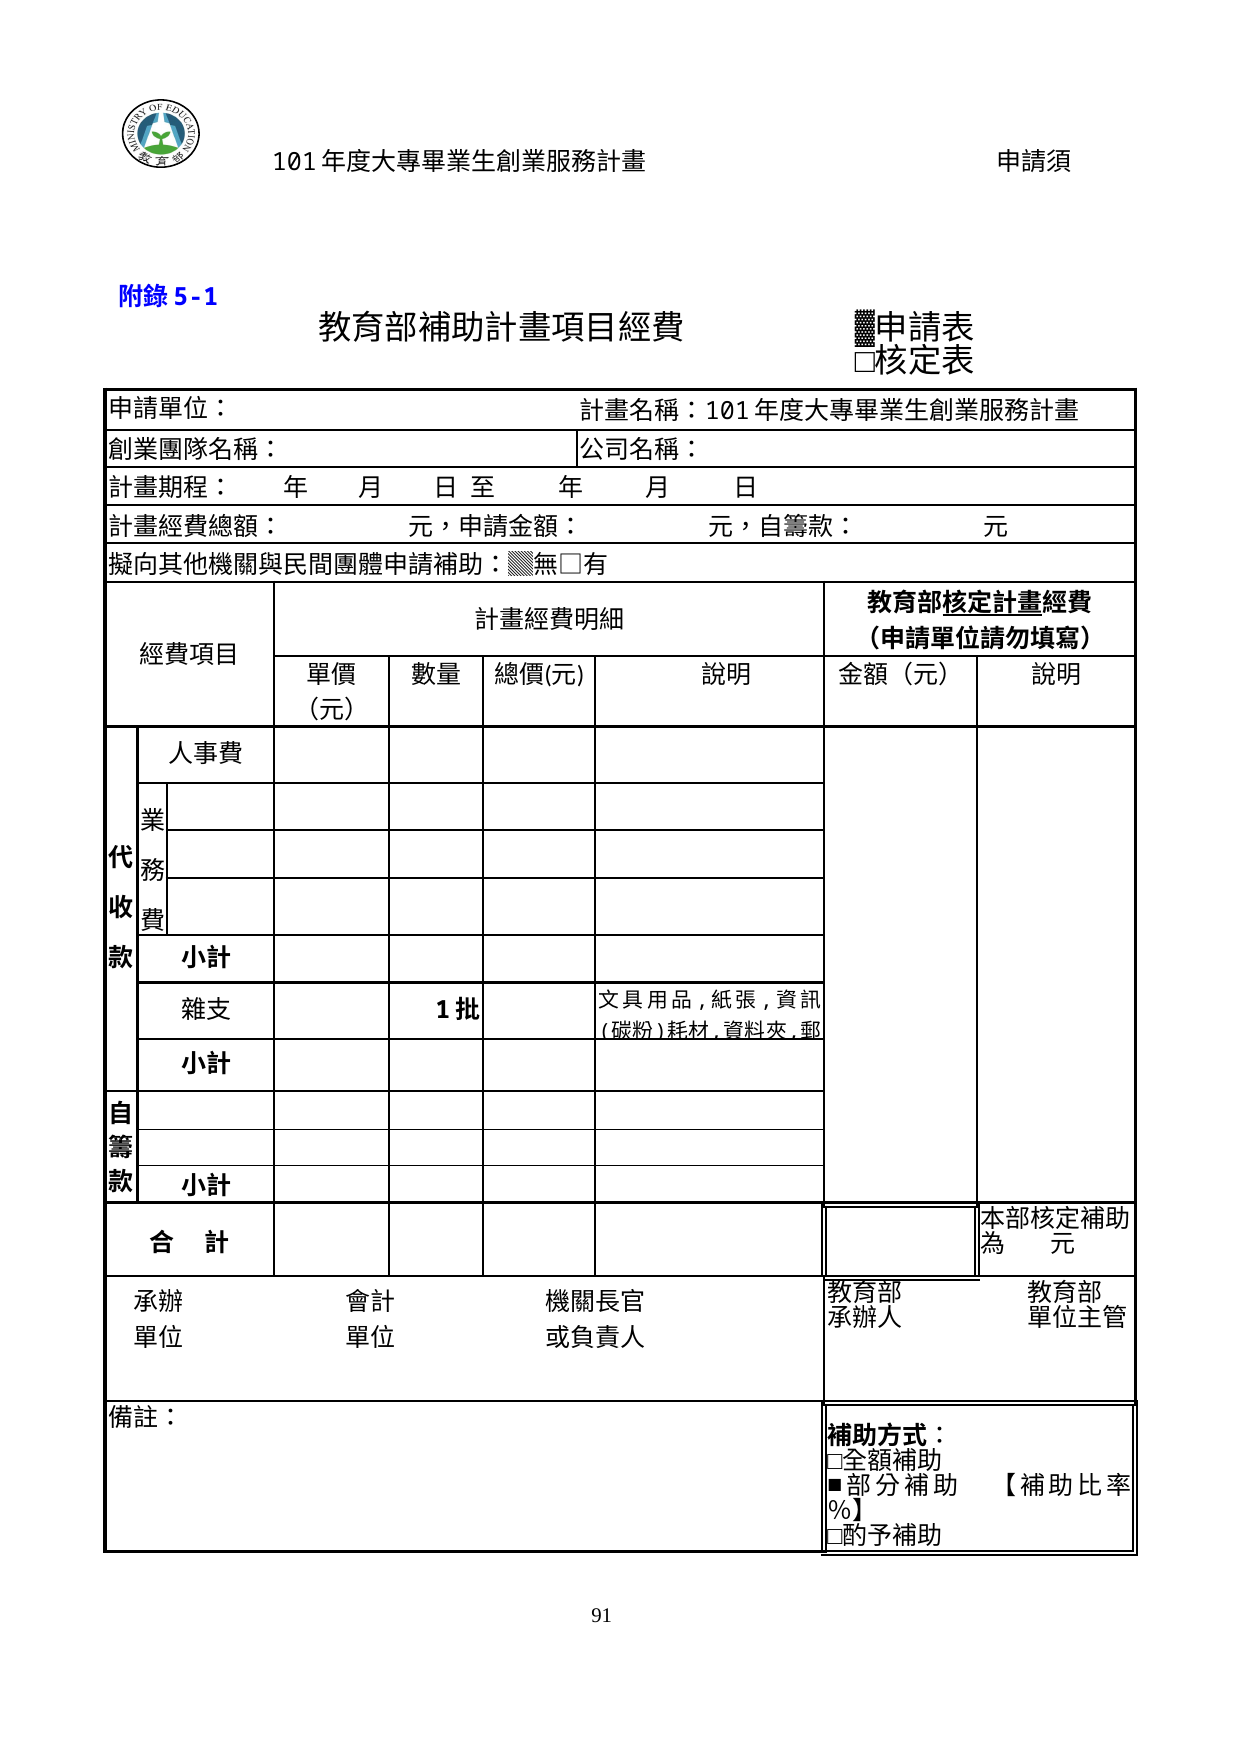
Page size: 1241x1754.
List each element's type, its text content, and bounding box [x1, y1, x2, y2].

table_cell 承辦 會計 機關長官 單位 單位 或負責人 [107, 1277, 823, 1400]
table_cell [390, 831, 482, 877]
table_cell [484, 1166, 594, 1201]
table_cell [827, 1208, 974, 1275]
table_cell 說明 [978, 657, 1134, 725]
table_cell 教育部 教育部 承辦人 單位主管 [825, 1277, 1134, 1400]
table_cell 總價(元) [484, 657, 594, 725]
table_cell [390, 1092, 482, 1129]
table_cell 創業團隊名稱： [107, 431, 576, 466]
table_cell 說明 [596, 657, 823, 725]
table_cell [568, 346, 698, 388]
table_cell [275, 879, 388, 934]
table_header ▓申請表 [872, 313, 1008, 346]
table_cell [596, 1130, 823, 1165]
table_cell [390, 879, 482, 934]
table_cell [390, 1040, 482, 1090]
table_cell [596, 1204, 821, 1275]
table_cell 計畫名稱：101年度大專畢業生創業服務計畫 [577, 391, 1134, 429]
table_cell [275, 1092, 388, 1129]
table_cell 小計 [139, 1166, 273, 1201]
table_cell [275, 936, 388, 981]
table_cell [275, 728, 388, 782]
table_cell [105, 346, 137, 388]
table_header [138, 313, 167, 346]
table_cell 本部核定補助為 元 [980, 1204, 1134, 1275]
table_cell 合 計 [107, 1204, 273, 1275]
table_cell [484, 984, 594, 1038]
table_header ▓申請表 [821, 313, 856, 346]
table_cell 公司名稱： [578, 431, 1134, 466]
table_cell [596, 784, 823, 829]
table_cell [275, 1204, 388, 1275]
table_cell [168, 831, 273, 877]
table_cell [168, 784, 273, 829]
table_cell [275, 1040, 388, 1090]
table_cell 經費項目 [107, 583, 273, 725]
table_cell 小計 [139, 936, 273, 981]
table_cell [275, 1166, 388, 1201]
table_cell [596, 1040, 823, 1090]
table_cell 教育部核定計畫經費 （申請單位請勿填寫） [825, 583, 1134, 655]
table_cell 申請單位： [107, 391, 577, 429]
table_cell [596, 879, 823, 934]
table_cell 人事費 [139, 728, 273, 782]
table_cell 備註： [107, 1402, 821, 1550]
table_cell [596, 1092, 823, 1129]
table_cell 計畫經費明細 [275, 583, 823, 655]
table_cell [275, 984, 388, 1038]
table_cell [390, 1130, 482, 1165]
table_cell 文具用品,紙張,資訊(碳粉)耗材,資料夾,郵資等 [596, 984, 823, 1038]
table_cell [1008, 346, 1135, 388]
table_cell [978, 728, 1134, 1201]
table_cell [484, 784, 594, 829]
table_cell [167, 346, 568, 388]
table_cell [596, 728, 823, 782]
table_cell 數量 [390, 657, 482, 725]
table_cell 代 收 款 [107, 728, 136, 1090]
table_cell [698, 346, 821, 388]
table_cell [484, 1040, 594, 1090]
table_cell 雜支 [139, 984, 273, 1038]
table_cell 計畫經費總額： 元，申請金額： 元，自籌款： 元 [107, 506, 1134, 542]
table_cell [596, 936, 823, 981]
table_cell [390, 728, 482, 782]
table_cell [484, 1204, 594, 1275]
table_cell [484, 879, 594, 934]
table_cell 擬向其他機關與民間團體申請補助：▓無□有 [107, 544, 1134, 581]
table_cell 自籌款 [107, 1092, 136, 1201]
table_cell [825, 728, 976, 1201]
table_cell [390, 1166, 482, 1201]
table_cell [390, 784, 482, 829]
table_cell [275, 831, 388, 877]
text 附錄5-1 [118, 276, 1122, 313]
table_cell [275, 1130, 388, 1165]
table_cell [390, 936, 482, 981]
table_cell [484, 831, 594, 877]
table_header [105, 313, 137, 346]
table_cell [275, 784, 388, 829]
table_cell 小計 [139, 1040, 273, 1090]
table_cell [596, 1166, 823, 1201]
table_header 教育部補助計畫項目經費 [167, 313, 821, 346]
table_cell [484, 1130, 594, 1165]
table_cell [484, 936, 594, 981]
table_cell [596, 831, 823, 877]
table_cell 金額（元） [825, 657, 976, 725]
table_cell 補助方式： □全額補助 ■部分補助 【補助比率 ％】 □酌予補助 [827, 1406, 1132, 1550]
table_cell [139, 1092, 273, 1129]
table_cell [168, 879, 273, 934]
table_cell 1批 [390, 984, 482, 1038]
table_cell □核定表 [821, 346, 1008, 388]
table_cell 單價（元） [275, 657, 388, 725]
table_cell [484, 728, 594, 782]
table_cell [139, 1130, 273, 1165]
table_cell [138, 346, 167, 388]
table_cell [390, 1204, 482, 1275]
table_cell 計畫期程： 年 月 日 至 年 月 日 [107, 468, 1134, 504]
table_header [1008, 313, 1135, 346]
table_cell 業 務 費 [139, 784, 166, 934]
table_cell [484, 1092, 594, 1129]
